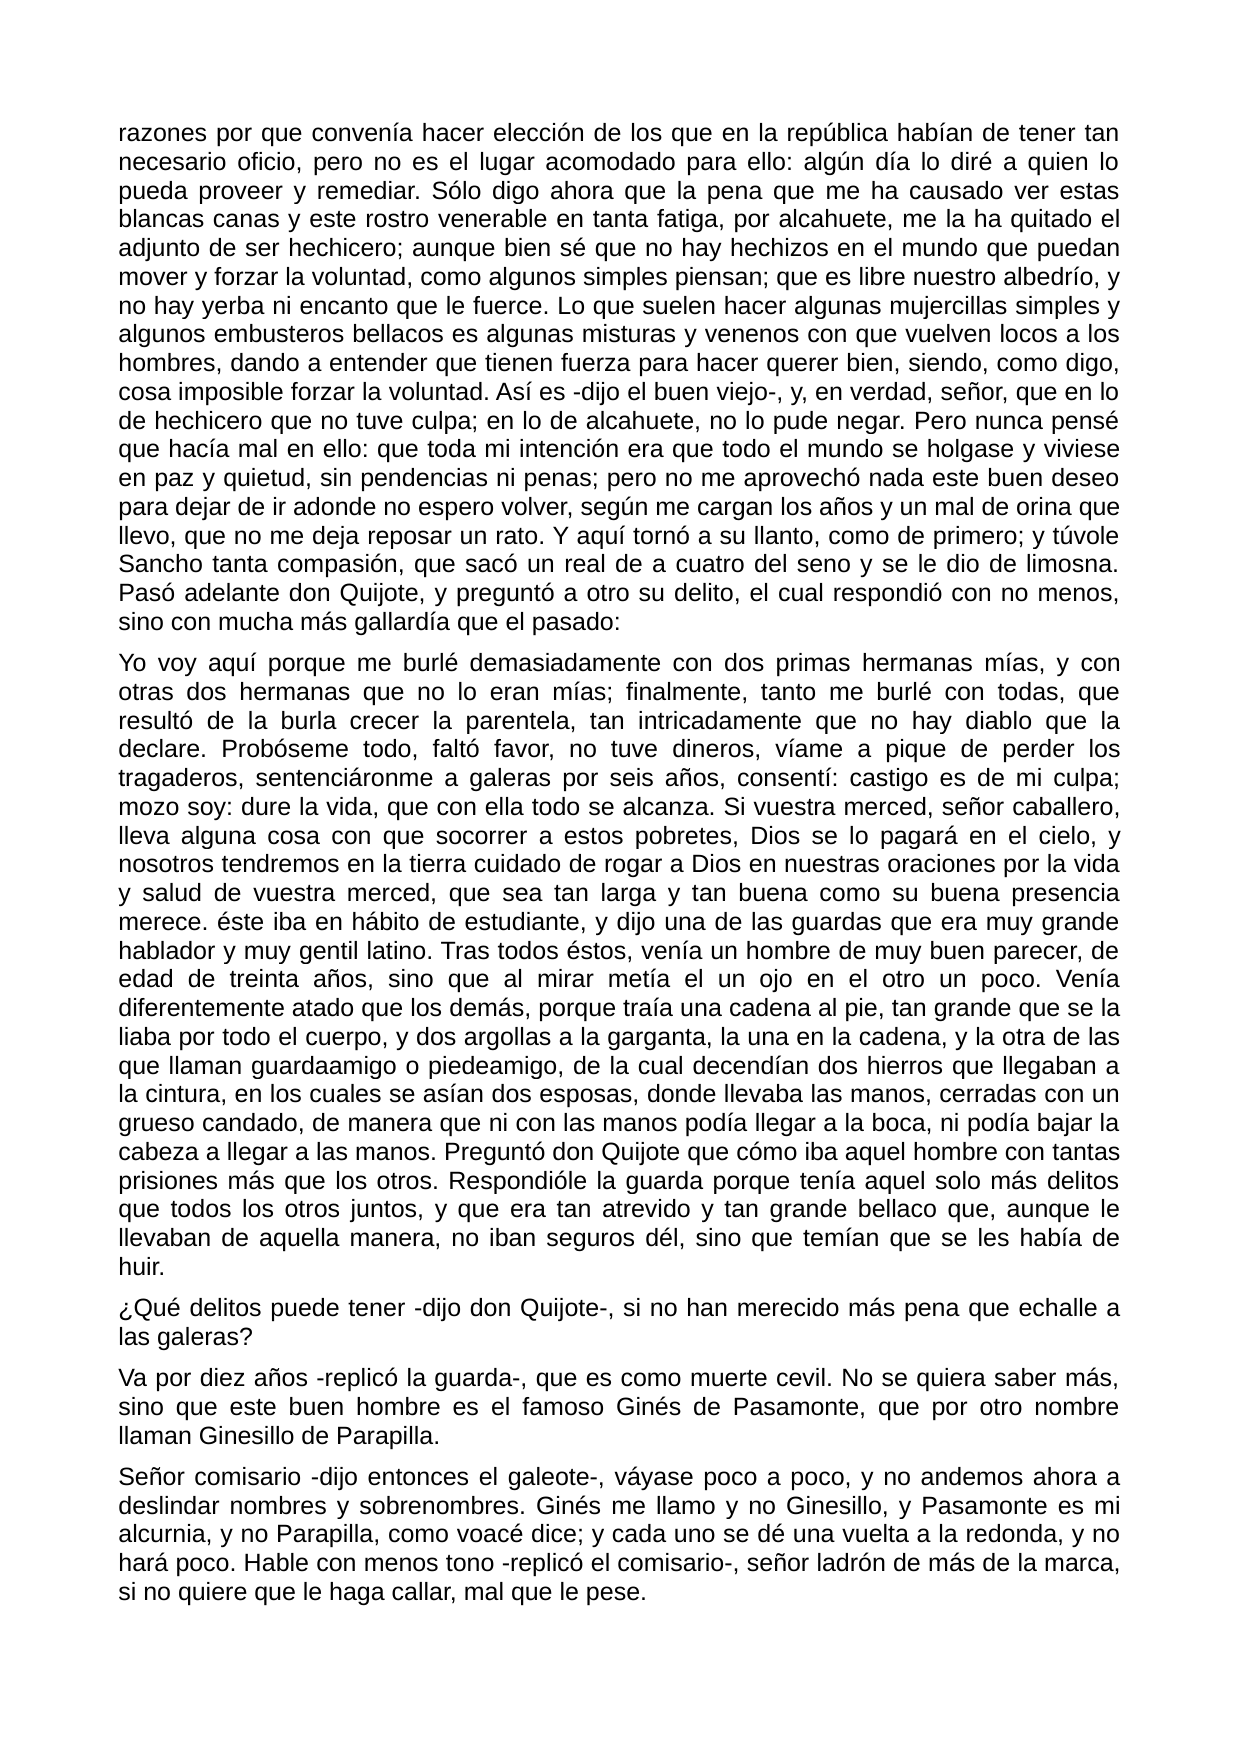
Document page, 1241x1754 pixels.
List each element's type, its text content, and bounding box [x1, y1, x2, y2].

text Yo voy aquí porque me burlé demasiadamente con dos primas hermanas mías, y con otras dos hermanas que no lo eran mías; finalmente, tanto me burlé con todas, que resultó de la burla crecer la parentela, tan intricadamente que no hay diablo que la declare. Probóseme todo, faltó favor, no tuve dineros, víame a pique de perder los tragaderos, sentenciáronme a galeras por seis años, consentí: castigo es de mi culpa; mozo soy: dure la vida, que con ella todo se alcanza. Si vuestra merced, señor caballero, lleva alguna cosa con que socorrer a estos pobretes, Dios se lo pagará en el cielo, y nosotros tendremos en la tierra cuidado de rogar a Dios en nuestras oraciones por la vida y salud de vuestra merced, que sea tan larga y tan buena como su buena presencia merece. éste iba en hábito de estudiante, y dijo una de las guardas que era muy grande hablador y muy gentil latino. Tras todos éstos, venía un hombre de muy buen parecer, de edad de treinta años, sino que al mirar metía el un ojo en el otro un poco. Venía diferentemente atado que los demás, porque traía una cadena al pie, tan grande que se la liaba por todo el cuerpo, y dos argollas a la garganta, la una en la cadena, y la otra de las que llaman guardaamigo o piedeamigo, de la cual decendían dos hierros que llegaban a la cintura, en los cuales se asían dos esposas, donde llevaba las manos, cerradas con un grueso candado, de manera que ni con las manos podía llegar a la boca, ni podía bajar la cabeza a llegar a las manos. Preguntó don Quijote que cómo iba aquel hombre con tantas prisiones más que los otros. Respondióle la guarda porque tenía aquel solo más delitos que todos los otros juntos, y que era tan atrevido y tan grande bellaco que, aunque le llevaban de aquella manera, no iban seguros dél, sino que temían que se les había de huir. [118, 648, 1122, 1281]
text ¿Qué delitos puede tener -dijo don Quijote-, si no han merecido más pena que echalle a las galeras? [118, 1293, 1122, 1351]
text Va por diez años -replicó la guarda-, que es como muerte cevil. No se quiera saber más, sino que este buen hombre es el famoso Ginés de Pasamonte, que por otro nombre llaman Ginesillo de Parapilla. [118, 1363, 1122, 1449]
text razones por que convenía hacer elección de los que en la república habían de tener tan necesario oficio, pero no es el lugar acomodado para ello: algún día lo diré a quien lo pueda proveer y remediar. Sólo digo ahora que la pena que me ha causado ver estas blancas canas y este rostro venerable en tanta fatiga, por alcahuete, me la ha quitado el adjunto de ser hechicero; aunque bien sé que no hay hechizos en el mundo que puedan mover y forzar la voluntad, como algunos simples piensan; que es libre nuestro albedrío, y no hay yerba ni encanto que le fuerce. Lo que suelen hacer algunas mujercillas simples y algunos embusteros bellacos es algunas misturas y venenos con que vuelven locos a los hombres, dando a entender que tienen fuerza para hacer querer bien, siendo, como digo, cosa imposible forzar la voluntad. Así es -dijo el buen viejo-, y, en verdad, señor, que en lo de hechicero que no tuve culpa; en lo de alcahuete, no lo pude negar. Pero nunca pensé que hacía mal en ello: que toda mi intención era que todo el mundo se holgase y viviese en paz y quietud, sin pendencias ni penas; pero no me aprovechó nada este buen deseo para dejar de ir adonde no espero volver, según me cargan los años y un mal de orina que llevo, que no me deja reposar un rato. Y aquí tornó a su llanto, como de primero; y túvole Sancho tanta compasión, que sacó un real de a cuatro del seno y se le dio de limosna. Pasó adelante don Quijote, y preguntó a otro su delito, el cual respondió con no menos, sino con mucha más gallardía que el pasado: [118, 118, 1122, 636]
text Señor comisario -dijo entonces el galeote-, váyase poco a poco, y no andemos ahora a deslindar nombres y sobrenombres. Ginés me llamo y no Ginesillo, y Pasamonte es mi alcurnia, y no Parapilla, como voacé dice; y cada uno se dé una vuelta a la redonda, y no hará poco. Hable con menos tono -replicó el comisario-, señor ladrón de más de la marca, si no quiere que le haga callar, mal que le pese. [118, 1462, 1122, 1606]
